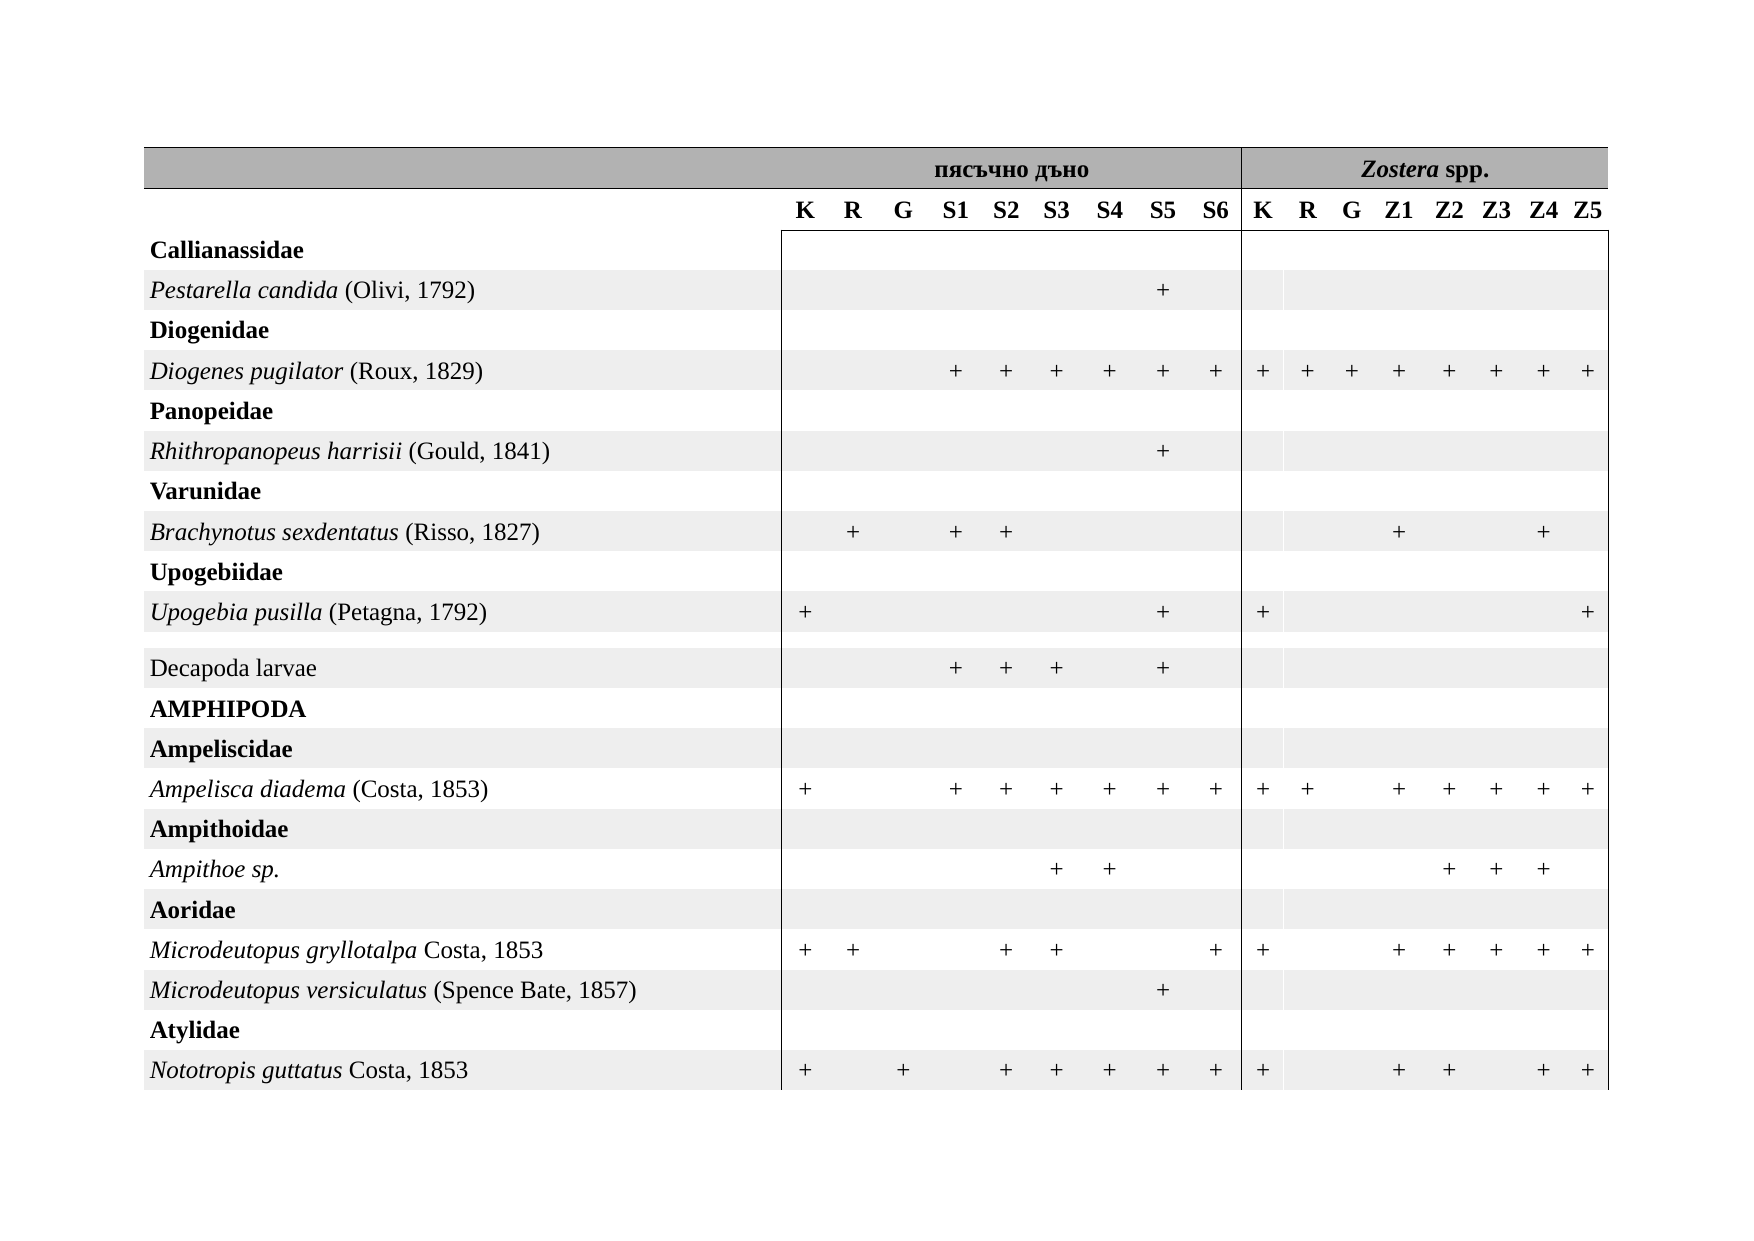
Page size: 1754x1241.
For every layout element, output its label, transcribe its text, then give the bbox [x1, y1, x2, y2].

table_cell [929, 551, 982, 591]
table_cell [877, 809, 929, 849]
table_cell [1567, 431, 1608, 471]
table_cell [1520, 1010, 1567, 1050]
table_cell + [1472, 769, 1520, 809]
table_cell Panopeidae [144, 390, 781, 431]
table_cell [1426, 231, 1472, 270]
table_cell [982, 231, 1030, 270]
table_cell [1136, 310, 1189, 350]
table_cell [1331, 471, 1372, 511]
table_cell [1331, 889, 1372, 929]
table_cell Diogenes pugilator (Roux, 1829) [144, 350, 781, 390]
table_cell R [1284, 189, 1331, 229]
table_cell + [1242, 769, 1283, 809]
table_cell [1284, 431, 1331, 471]
table_cell [1284, 929, 1331, 969]
table_cell [1189, 970, 1241, 1010]
table_cell + [1189, 1050, 1241, 1090]
table_cell + [1567, 929, 1608, 969]
table_cell [929, 310, 982, 350]
table_cell [829, 688, 877, 728]
table_cell + [1136, 970, 1189, 1010]
table_cell [1189, 270, 1241, 310]
table_cell [1242, 431, 1283, 471]
table_cell [829, 648, 877, 688]
table_cell Callianassidae [144, 230, 781, 270]
table_cell + [929, 769, 982, 809]
table_cell [929, 688, 982, 728]
table_cell [1284, 648, 1331, 688]
table_cell [1083, 1010, 1136, 1050]
table_cell [1331, 688, 1372, 728]
table_cell [1136, 1010, 1189, 1050]
table_cell + [1030, 648, 1083, 688]
table_cell [1426, 648, 1472, 688]
table_cell + [982, 511, 1030, 551]
table_cell [1083, 648, 1136, 688]
table_cell + [929, 350, 982, 390]
table_cell [1083, 929, 1136, 969]
table_cell [877, 688, 929, 728]
table_cell [782, 632, 829, 648]
table_cell + [1426, 849, 1472, 889]
table_cell [1284, 231, 1331, 270]
table_cell Atylidae [144, 1010, 781, 1050]
table_cell [1083, 591, 1136, 632]
table_cell [782, 431, 829, 471]
table_cell Diogenidae [144, 310, 781, 350]
table_cell [1189, 591, 1241, 632]
table_cell [877, 849, 929, 889]
table_cell [782, 970, 829, 1010]
table_cell + [982, 929, 1030, 969]
table_cell [1189, 471, 1241, 511]
table_cell Z5 [1567, 189, 1608, 229]
table_cell [877, 511, 929, 551]
table_cell [1331, 310, 1372, 350]
table_cell [1567, 390, 1608, 431]
table_cell [1284, 310, 1331, 350]
table_cell [1189, 728, 1241, 768]
table_cell [1426, 551, 1472, 591]
table_cell + [1372, 511, 1426, 551]
table_cell [782, 350, 829, 390]
table_cell [877, 591, 929, 632]
table_cell [1030, 511, 1083, 551]
table_cell [877, 648, 929, 688]
table_cell [877, 270, 929, 310]
table_cell [982, 889, 1030, 929]
table_cell S6 [1189, 189, 1241, 229]
table_cell [982, 809, 1030, 849]
table_cell [1426, 728, 1472, 768]
table_cell [1189, 1010, 1241, 1050]
table_cell Microdeutopus gryllotalpa Costa, 1853 [144, 929, 781, 969]
table_cell [1189, 648, 1241, 688]
table_cell [1136, 929, 1189, 969]
table_cell [782, 648, 829, 688]
table_cell [982, 728, 1030, 768]
table_cell + [1083, 350, 1136, 390]
table_cell [1284, 688, 1331, 728]
table_cell + [1372, 769, 1426, 809]
table_cell [829, 1010, 877, 1050]
table_cell [982, 591, 1030, 632]
table_cell [1136, 231, 1189, 270]
table_cell [982, 471, 1030, 511]
table_cell + [829, 511, 877, 551]
table_cell [1083, 270, 1136, 310]
table_cell [1472, 648, 1520, 688]
table_cell [982, 390, 1030, 431]
table_cell [1284, 849, 1331, 889]
table_cell [1472, 511, 1520, 551]
table_cell [982, 970, 1030, 1010]
table_cell + [1242, 929, 1283, 969]
table_cell [782, 390, 829, 431]
table_cell [1030, 728, 1083, 768]
table_cell [1372, 310, 1426, 350]
table_cell [1083, 632, 1136, 648]
table_cell [782, 809, 829, 849]
table_cell [1372, 231, 1426, 270]
table_cell + [782, 769, 829, 809]
table_cell + [1284, 769, 1331, 809]
table_cell [1472, 688, 1520, 728]
table_cell [982, 1010, 1030, 1050]
table_cell [1136, 471, 1189, 511]
table_cell [1242, 390, 1283, 431]
table_cell + [1472, 849, 1520, 889]
table_cell Upogebia pusilla (Petagna, 1792) [144, 591, 781, 632]
table_cell [1426, 970, 1472, 1010]
table_cell + [1567, 591, 1608, 632]
table_cell [1426, 471, 1472, 511]
table_cell [829, 270, 877, 310]
table_cell + [1189, 929, 1241, 969]
table_cell [1372, 591, 1426, 632]
table_cell [1242, 648, 1283, 688]
table_cell [1331, 231, 1372, 270]
table_cell [1567, 728, 1608, 768]
table_cell [929, 431, 982, 471]
table_header [144, 148, 781, 188]
table_cell [1331, 728, 1372, 768]
table_cell [1284, 632, 1331, 648]
table_cell [829, 970, 877, 1010]
table_cell + [1472, 929, 1520, 969]
table_cell [829, 350, 877, 390]
table_cell [1242, 310, 1283, 350]
table_cell [1567, 648, 1608, 688]
table_cell [929, 231, 982, 270]
table_cell [877, 431, 929, 471]
table_cell [929, 1050, 982, 1090]
table_cell [1331, 1050, 1372, 1090]
table_cell [829, 390, 877, 431]
table_cell [829, 431, 877, 471]
table_cell + [1189, 769, 1241, 809]
table_cell [1472, 970, 1520, 1010]
table_cell [1567, 688, 1608, 728]
table_cell [1426, 688, 1472, 728]
table_cell [1372, 648, 1426, 688]
table_cell [929, 591, 982, 632]
table_cell [1136, 849, 1189, 889]
table_cell S3 [1030, 189, 1083, 229]
table_cell AMPHIPODA [144, 688, 781, 728]
table_cell + [829, 929, 877, 969]
table_cell [1030, 970, 1083, 1010]
table_cell [1284, 511, 1331, 551]
table_cell [1030, 431, 1083, 471]
table_cell + [1030, 929, 1083, 969]
table_cell [929, 809, 982, 849]
table_cell + [1083, 1050, 1136, 1090]
table_header Zostera spp. [1242, 148, 1608, 188]
table_cell [982, 688, 1030, 728]
table_cell [982, 632, 1030, 648]
table_cell [1189, 431, 1241, 471]
table_cell [1136, 688, 1189, 728]
table_cell [1030, 471, 1083, 511]
table_cell + [782, 929, 829, 969]
table_cell [1083, 231, 1136, 270]
table_cell [1331, 769, 1372, 809]
table_cell [1083, 511, 1136, 551]
table_cell [1520, 728, 1567, 768]
table_cell [982, 270, 1030, 310]
table_cell [1030, 688, 1083, 728]
table_cell [1189, 849, 1241, 889]
table_cell [1136, 632, 1189, 648]
table_cell [1472, 889, 1520, 929]
table_header пясъчно дъно [781, 148, 1241, 188]
table_cell [1520, 632, 1567, 648]
table_cell [1472, 591, 1520, 632]
table_cell [1030, 632, 1083, 648]
table_cell [1520, 431, 1567, 471]
table_cell [1472, 1010, 1520, 1050]
table_cell + [1520, 1050, 1567, 1090]
table_cell [1331, 591, 1372, 632]
table_cell [929, 1010, 982, 1050]
table_cell [877, 551, 929, 591]
table_cell [829, 809, 877, 849]
table_cell [929, 929, 982, 969]
table_cell [1331, 390, 1372, 431]
table_cell Ampelisca diadema (Costa, 1853) [144, 769, 781, 809]
table_cell [1284, 889, 1331, 929]
table_cell [1136, 809, 1189, 849]
table_cell [782, 231, 829, 270]
table_cell S5 [1136, 189, 1189, 229]
table_cell [1331, 849, 1372, 889]
table_cell + [1030, 849, 1083, 889]
table_cell [1284, 390, 1331, 431]
table_cell [982, 849, 1030, 889]
table_cell [829, 849, 877, 889]
table_cell S2 [982, 189, 1030, 229]
table_cell [829, 551, 877, 591]
table_cell [1520, 970, 1567, 1010]
table_cell [1520, 231, 1567, 270]
table_cell [1136, 551, 1189, 591]
table_cell S4 [1083, 189, 1136, 229]
table_cell [1567, 1010, 1608, 1050]
table_cell [829, 769, 877, 809]
table_cell [1472, 231, 1520, 270]
table_cell + [1242, 591, 1283, 632]
table_cell [1242, 270, 1283, 310]
table_cell [829, 728, 877, 768]
table_cell [1083, 551, 1136, 591]
table_cell [877, 390, 929, 431]
table_cell + [1136, 350, 1189, 390]
table_cell [877, 1010, 929, 1050]
table_cell + [929, 648, 982, 688]
table_cell [1331, 632, 1372, 648]
table_cell [1030, 551, 1083, 591]
table_cell [1372, 1010, 1426, 1050]
table_cell [1284, 809, 1331, 849]
table_cell [829, 591, 877, 632]
table_cell [1284, 270, 1331, 310]
table_cell [1372, 728, 1426, 768]
table_cell [1520, 390, 1567, 431]
table_cell [877, 889, 929, 929]
table_cell [1189, 511, 1241, 551]
table_cell + [1426, 769, 1472, 809]
table_cell [1372, 688, 1426, 728]
table_cell [782, 728, 829, 768]
table_cell Aoridae [144, 889, 781, 929]
table_cell + [1136, 769, 1189, 809]
table_cell + [982, 648, 1030, 688]
table_cell [1567, 889, 1608, 929]
table_cell [929, 849, 982, 889]
table_cell + [982, 1050, 1030, 1090]
table_cell K [1242, 189, 1283, 229]
table_cell [782, 688, 829, 728]
table_cell [1242, 511, 1283, 551]
table_cell [929, 728, 982, 768]
table_cell [1426, 809, 1472, 849]
table_cell [782, 270, 829, 310]
table_cell [1426, 270, 1472, 310]
table_cell + [1372, 1050, 1426, 1090]
table_cell S1 [929, 189, 982, 229]
table_cell + [929, 511, 982, 551]
table_cell [1030, 231, 1083, 270]
table_cell [1136, 889, 1189, 929]
table_cell [877, 728, 929, 768]
table_cell [1426, 310, 1472, 350]
table_cell [1030, 809, 1083, 849]
table_cell [1567, 849, 1608, 889]
table_cell [782, 849, 829, 889]
table_cell [1284, 471, 1331, 511]
table_cell [1284, 591, 1331, 632]
table_cell [1372, 849, 1426, 889]
table_cell [1189, 632, 1241, 648]
table_cell [1189, 310, 1241, 350]
table_cell + [1426, 1050, 1472, 1090]
table_cell + [1242, 1050, 1283, 1090]
table_cell [877, 929, 929, 969]
table_cell [1472, 728, 1520, 768]
table_cell [1372, 471, 1426, 511]
table_cell [829, 1050, 877, 1090]
table_cell Z1 [1372, 189, 1426, 229]
table_cell [1472, 1050, 1520, 1090]
table_cell + [1083, 769, 1136, 809]
table_cell [1284, 551, 1331, 591]
table_cell [782, 889, 829, 929]
table_cell [982, 310, 1030, 350]
table_cell + [1030, 350, 1083, 390]
table_cell + [1331, 350, 1372, 390]
table_cell [1083, 431, 1136, 471]
table_cell + [1520, 849, 1567, 889]
table_cell [982, 551, 1030, 591]
table_cell [1472, 390, 1520, 431]
table_cell + [1136, 1050, 1189, 1090]
table_cell [1372, 809, 1426, 849]
table_cell + [1136, 591, 1189, 632]
table_cell [1189, 688, 1241, 728]
table_cell [1520, 648, 1567, 688]
table_cell [1331, 431, 1372, 471]
table_cell [929, 889, 982, 929]
table_cell [782, 1010, 829, 1050]
table_cell [1372, 270, 1426, 310]
table_cell + [1520, 929, 1567, 969]
table_cell [1030, 591, 1083, 632]
table_cell [1136, 390, 1189, 431]
table_cell [1331, 970, 1372, 1010]
table_cell [1520, 688, 1567, 728]
table_cell Microdeutopus versiculatus (Spence Bate, 1857) [144, 970, 781, 1010]
table_cell [1372, 431, 1426, 471]
table_cell [782, 511, 829, 551]
table_cell + [1426, 929, 1472, 969]
table_cell [1472, 551, 1520, 591]
table_cell [1567, 809, 1608, 849]
table_cell Upogebiidae [144, 551, 781, 591]
table_cell [1567, 511, 1608, 551]
table_cell [829, 889, 877, 929]
table_cell [1083, 471, 1136, 511]
table_cell [1472, 270, 1520, 310]
table_cell [1520, 471, 1567, 511]
table_cell [877, 350, 929, 390]
table_cell [1567, 471, 1608, 511]
table_cell + [1189, 350, 1241, 390]
table_cell [829, 231, 877, 270]
table_cell [1472, 632, 1520, 648]
table_cell Rhithropanopeus harrisii (Gould, 1841) [144, 431, 781, 471]
table_cell [1242, 1010, 1283, 1050]
table_cell + [1520, 511, 1567, 551]
table_cell [929, 970, 982, 1010]
table_cell R [829, 189, 877, 229]
table_cell [1426, 591, 1472, 632]
table_cell [1567, 231, 1608, 270]
table_cell + [982, 350, 1030, 390]
table_cell [1331, 809, 1372, 849]
table_cell [829, 471, 877, 511]
table_cell + [1426, 350, 1472, 390]
table_cell [1083, 889, 1136, 929]
table_cell + [1520, 350, 1567, 390]
table_cell [877, 970, 929, 1010]
table_cell [1030, 310, 1083, 350]
table_cell + [1372, 350, 1426, 390]
table_cell G [1331, 189, 1372, 229]
table_cell Ampithoe sp. [144, 849, 781, 889]
table_cell [1083, 688, 1136, 728]
table_cell [1189, 809, 1241, 849]
table_cell [1083, 310, 1136, 350]
table_cell [1426, 889, 1472, 929]
table_cell + [1567, 1050, 1608, 1090]
table_cell [1242, 889, 1283, 929]
table_cell [829, 310, 877, 350]
table_cell [1030, 270, 1083, 310]
table_cell [1567, 270, 1608, 310]
table_cell [1189, 390, 1241, 431]
table_cell [1331, 648, 1372, 688]
table_cell [1284, 1050, 1331, 1090]
table_cell [1242, 231, 1283, 270]
table_cell K [781, 189, 829, 229]
table_cell [877, 231, 929, 270]
table_cell [1426, 1010, 1472, 1050]
table_cell [1331, 270, 1372, 310]
table_cell + [1567, 350, 1608, 390]
table_cell [1426, 511, 1472, 551]
table_cell [1372, 889, 1426, 929]
table_cell [1426, 632, 1472, 648]
table_cell [782, 551, 829, 591]
table_cell [782, 310, 829, 350]
table_cell [1331, 511, 1372, 551]
table_cell G [877, 189, 929, 229]
table_cell + [1030, 1050, 1083, 1090]
table_cell [829, 632, 877, 648]
table_cell [1242, 809, 1283, 849]
table_cell [1242, 728, 1283, 768]
table_cell [1472, 809, 1520, 849]
table_cell [877, 310, 929, 350]
table_cell [1520, 310, 1567, 350]
table_cell [1189, 231, 1241, 270]
table_cell Ampithoidae [144, 809, 781, 849]
table_cell [1372, 390, 1426, 431]
table_cell [1284, 1010, 1331, 1050]
table_cell + [1284, 350, 1331, 390]
table_cell [1426, 431, 1472, 471]
table_cell [144, 189, 781, 229]
table_cell [1567, 551, 1608, 591]
table_cell [1242, 970, 1283, 1010]
table_cell [1372, 970, 1426, 1010]
table_cell [1331, 1010, 1372, 1050]
table_cell [877, 471, 929, 511]
table_cell [1242, 632, 1283, 648]
table_cell [1242, 688, 1283, 728]
table_cell [1472, 431, 1520, 471]
table_cell [1372, 632, 1426, 648]
table_cell [1520, 889, 1567, 929]
table_cell + [782, 1050, 829, 1090]
table_cell + [1083, 849, 1136, 889]
table_cell [1030, 889, 1083, 929]
table_cell [1083, 809, 1136, 849]
table_cell + [782, 591, 829, 632]
table_cell + [1242, 350, 1283, 390]
table_cell [1189, 889, 1241, 929]
table_cell [929, 632, 982, 648]
table_cell Z2 [1426, 189, 1472, 229]
table_cell [782, 471, 829, 511]
table_cell [1083, 728, 1136, 768]
table_cell Nototropis guttatus Costa, 1853 [144, 1050, 781, 1090]
table_cell Decapoda larvae [144, 648, 781, 688]
table_cell + [1372, 929, 1426, 969]
table_cell + [1136, 270, 1189, 310]
table_cell [1189, 551, 1241, 591]
table_cell [1520, 551, 1567, 591]
table_cell + [1136, 648, 1189, 688]
table_cell [1567, 632, 1608, 648]
table_cell + [982, 769, 1030, 809]
table_cell [1426, 390, 1472, 431]
table_cell [1372, 551, 1426, 591]
table_cell [1472, 471, 1520, 511]
table_cell [1242, 471, 1283, 511]
table_cell Ampeliscidae [144, 728, 781, 768]
table_cell Z4 [1520, 189, 1567, 229]
table_cell Z3 [1472, 189, 1520, 229]
table_cell [1567, 970, 1608, 1010]
table_cell [1472, 310, 1520, 350]
table_cell + [1030, 769, 1083, 809]
table_cell [1520, 270, 1567, 310]
table_cell [929, 270, 982, 310]
table_cell [1030, 1010, 1083, 1050]
table_cell [1083, 970, 1136, 1010]
table_cell [1284, 728, 1331, 768]
table_cell [1136, 728, 1189, 768]
table_cell [1242, 551, 1283, 591]
table_cell [929, 471, 982, 511]
table_cell [1284, 970, 1331, 1010]
table_cell [1331, 929, 1372, 969]
table_cell Brachynotus sexdentatus (Risso, 1827) [144, 511, 781, 551]
table_cell Pestarella candida (Olivi, 1792) [144, 270, 781, 310]
table_cell + [1472, 350, 1520, 390]
table_cell [877, 769, 929, 809]
table_cell + [877, 1050, 929, 1090]
table_cell [1331, 551, 1372, 591]
table_cell + [1567, 769, 1608, 809]
table_cell [1030, 390, 1083, 431]
table_cell [929, 390, 982, 431]
table_cell [982, 431, 1030, 471]
table_cell [1567, 310, 1608, 350]
table_cell [1242, 849, 1283, 889]
table_cell [877, 632, 929, 648]
table_cell Varunidae [144, 471, 781, 511]
table_cell [1083, 390, 1136, 431]
table_cell [1520, 809, 1567, 849]
table_cell + [1136, 431, 1189, 471]
table_cell [1520, 591, 1567, 632]
table_cell [1136, 511, 1189, 551]
table_cell [144, 632, 781, 648]
table_cell + [1520, 769, 1567, 809]
